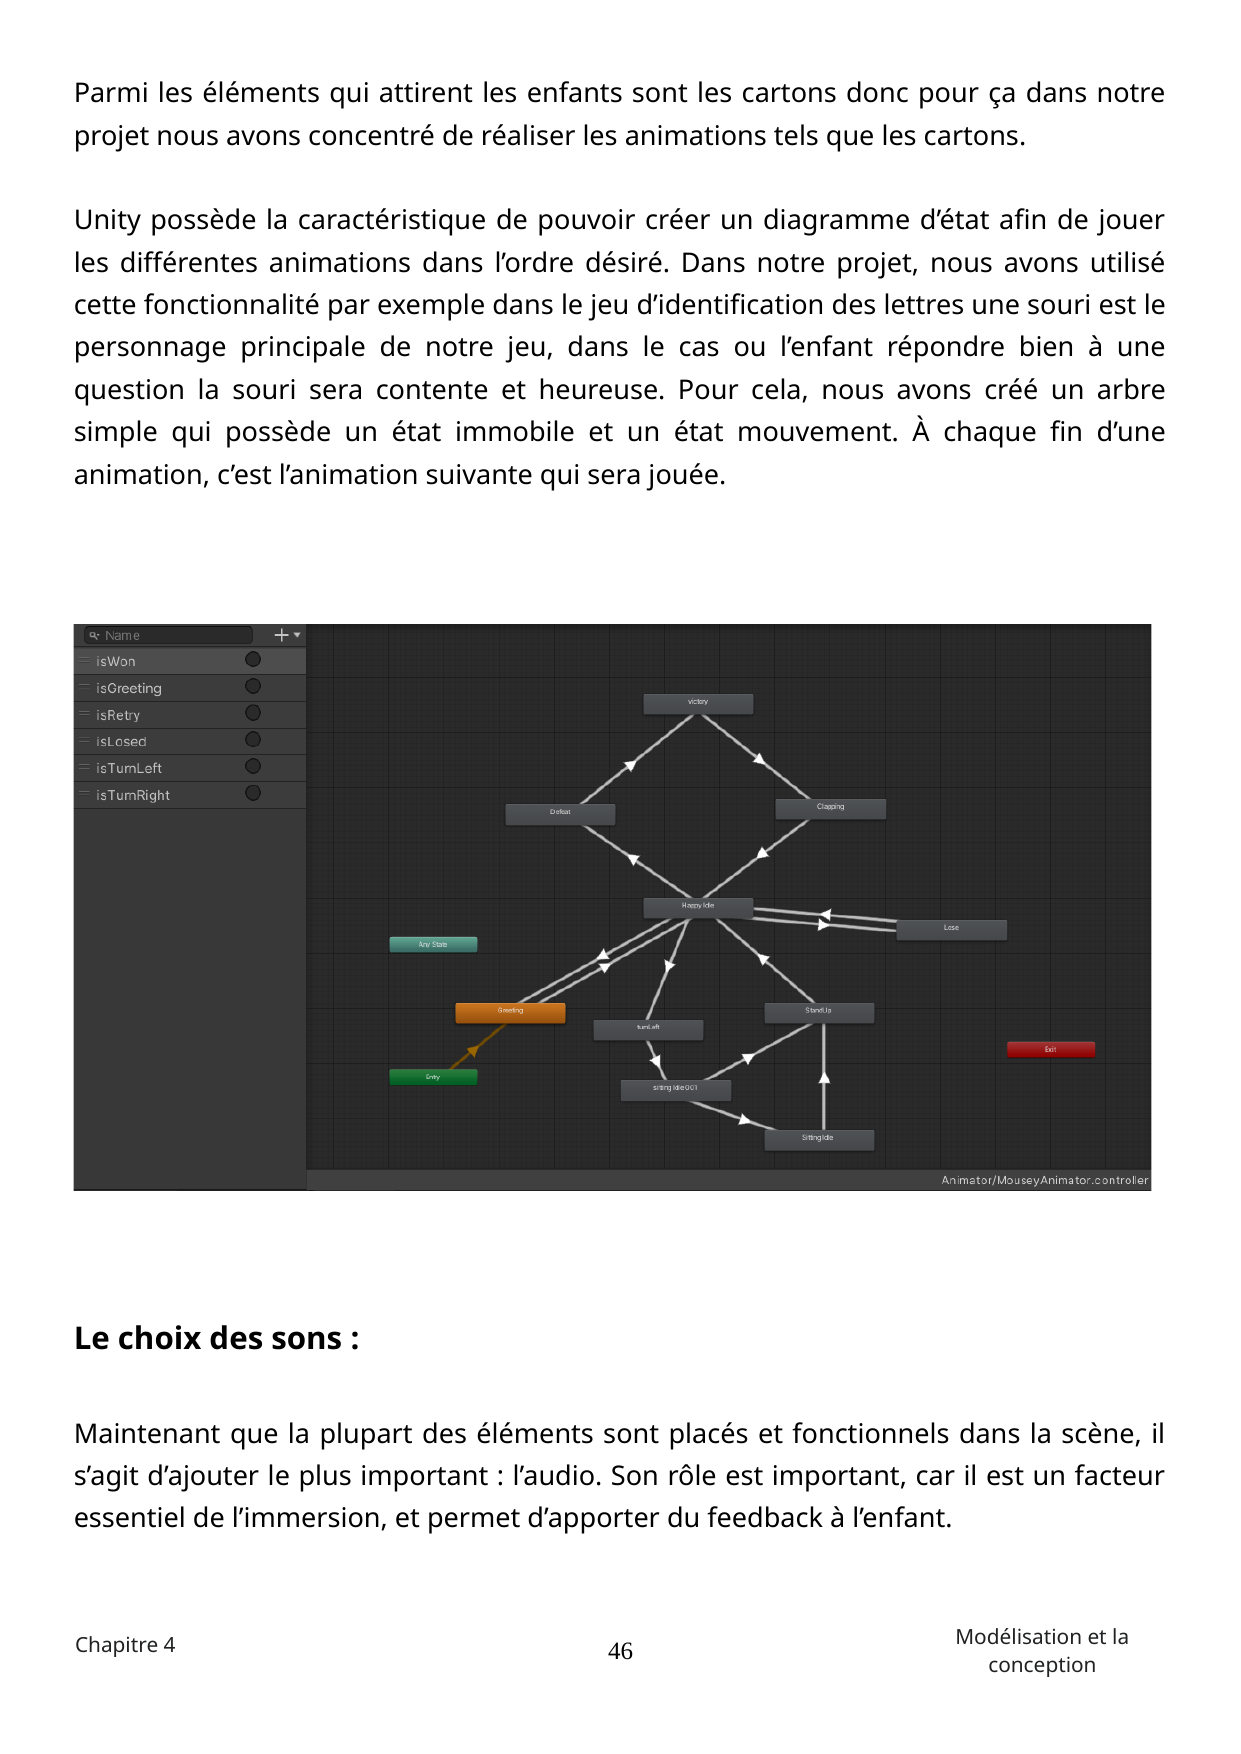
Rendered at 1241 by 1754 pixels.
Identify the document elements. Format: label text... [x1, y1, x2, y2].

text Le choix des sons : [73, 1316, 1167, 1359]
text Maintenant que la plupart des éléments sont placés et fonctionnels dans la scène, il s’agit d’ajouter le plus important : l’audio. Son rôle est important, car il est un facteur essentiel de l’immersion, et permet d’apporter du feedback à l’enfant. [73, 1414, 1167, 1536]
text Unity possède la caractéristique de pouvoir créer un diagramme d’état afin de jouer les différentes animations dans l’ordre désiré. Dans notre projet, nous avons utilisé cette fonctionnalité par exemple dans le jeu d’identification des lettres une souri est le personnage principale de notre jeu, dans le cas ou l’enfant répondre bien à une question la souri sera contente et heureuse. Pour cela, nous avons créé un arbre simple qui possède un état immobile et un état mouvement. À chaque fin d’une animation, c’est l’animation suivante qui sera jouée. [73, 201, 1167, 492]
text Parmi les éléments qui attirent les enfants sont les cartons donc pour ça dans notre projet nous avons concentré de réaliser les animations tels que les cartons. [73, 73, 1167, 153]
picture [73, 624, 1152, 1191]
